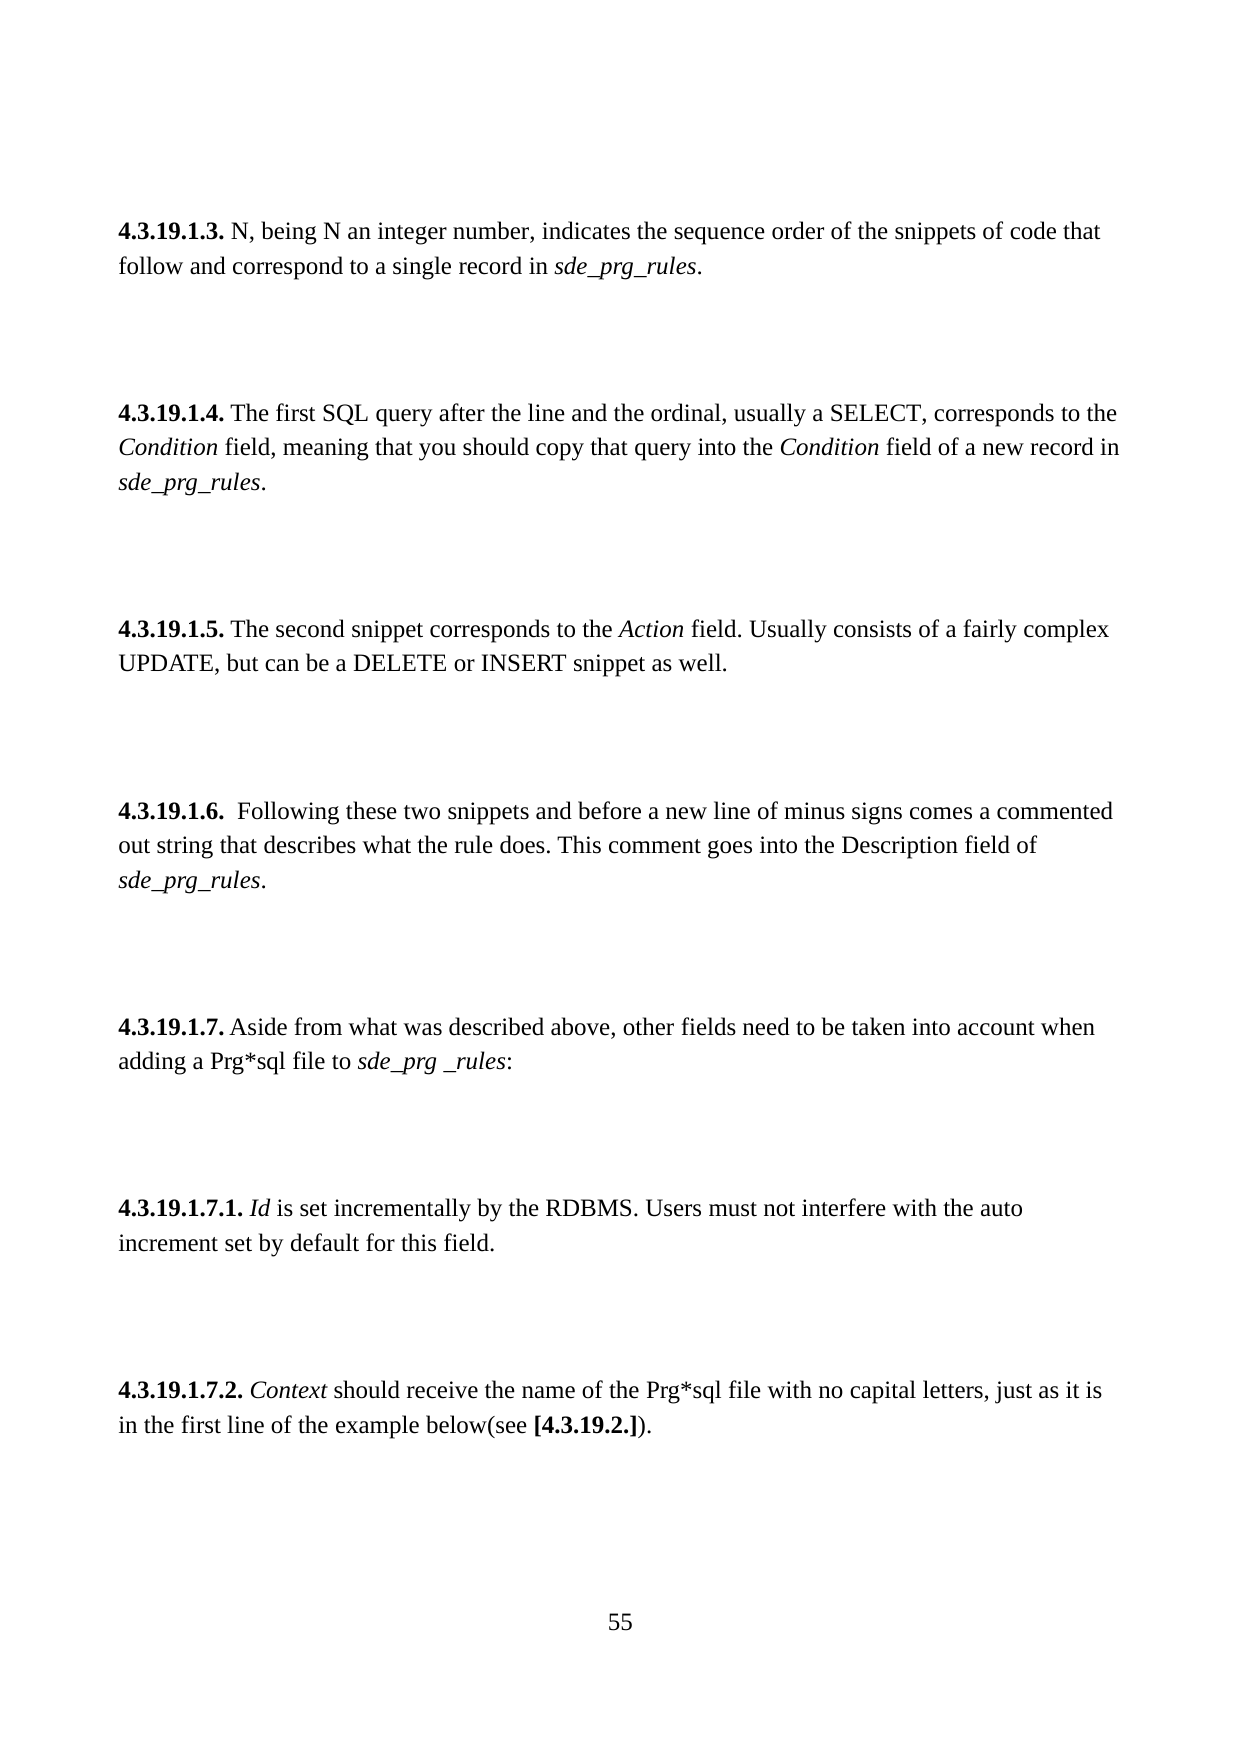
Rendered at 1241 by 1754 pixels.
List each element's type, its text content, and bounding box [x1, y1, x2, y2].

text 4.3.19.1.3. N, being N an integer number, indicates the sequence order of the snippets of code that follow and correspond to a single record in sde_prg_rules. [118, 216, 1122, 279]
text 4.3.19.1.7.2. Context should receive the name of the Prg*sql file with no capital letters, just as it is in the first line of the example below(see [4.3.19.2.]). [118, 1375, 1122, 1438]
text 4.3.19.1.4. The first SQL query after the line and the ordinal, usually a SELECT, corresponds to the Condition field, meaning that you should copy that query into the Condition field of a new record in sde_prg_rules. [118, 398, 1122, 496]
text 4.3.19.1.7. Aside from what was described above, other fields need to be taken into account when adding a Prg*sql file to sde_prg _rules: [118, 1012, 1122, 1075]
text 4.3.19.1.6. Following these two snippets and before a new line of minus signs comes a commented out string that describes what the rule does. This comment goes into the Description field of sde_prg_rules. [118, 796, 1122, 893]
text 4.3.19.1.5. The second snippet corresponds to the Action field. Usually consists of a fairly complex UPDATE, but can be a DELETE or INSERT snippet as well. [118, 614, 1122, 677]
text 4.3.19.1.7.1. Id is set incrementally by the RDBMS. Users must not interfere with the auto increment set by default for this field. [118, 1193, 1122, 1257]
